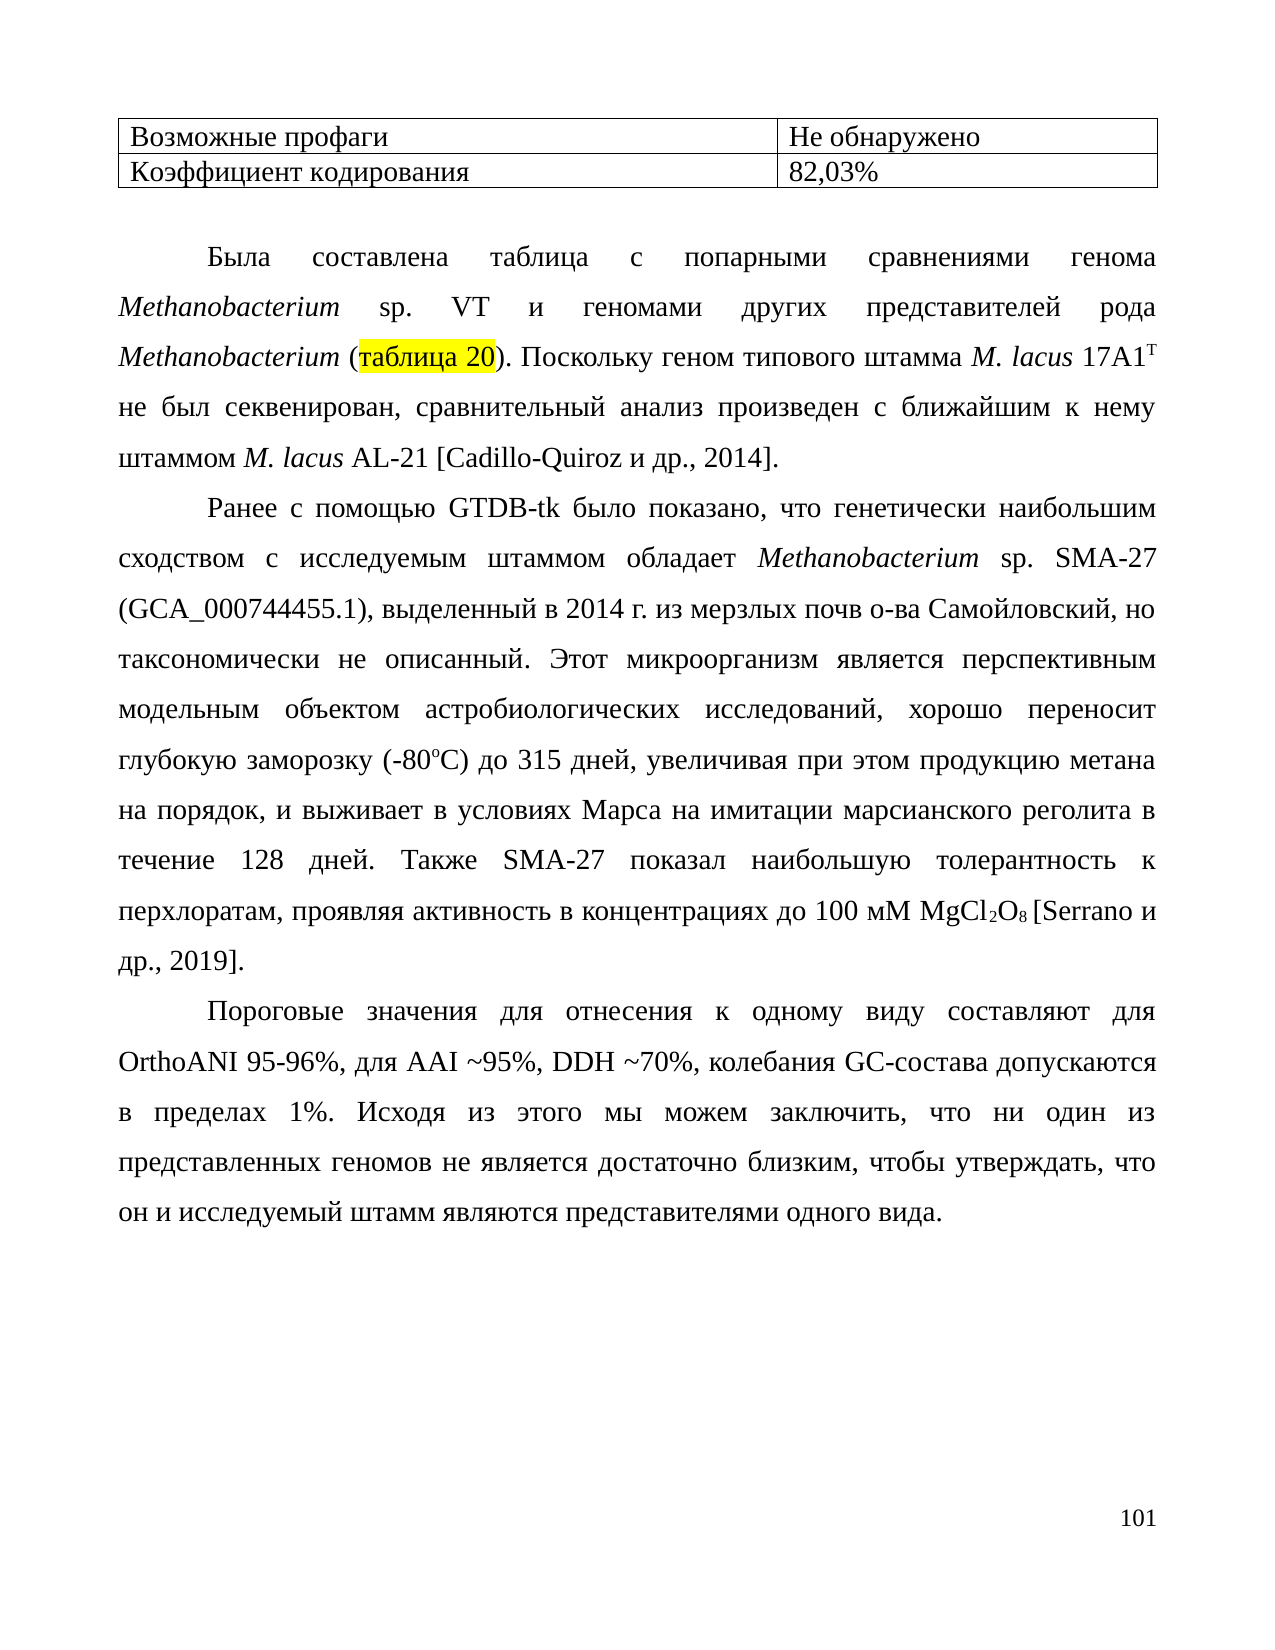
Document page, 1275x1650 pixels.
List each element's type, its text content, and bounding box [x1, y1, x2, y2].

table_cell Возможные профаги [119, 119, 777, 153]
text Пороговые значения для отнесения к одному виду составляют для OrthoANI 95-96%, для AAI ~95%, DDH ~70%, колебания GC-состава допускаются в пределах 1%. Исходя из этого мы можем заключить, что ни один из представленных геномов не является достаточно близким, чтобы утверждать, что он и исследуемый штамм являются представителями одного вида. [118, 993, 1157, 1228]
text Ранее с помощью GTDB-tk было показано, что генетически наибольшим сходством с исследуемым штаммом обладает Methanobacterium sp. SMA-27 (GCA_000744455.1), выделенный в 2014 г. из мерзлых почв о-ва Самойловский, но таксономически не описанный. Этот микроорганизм является перспективным модельным объектом астробиологических исследований, хорошо переносит глубокую заморозку (-80oC) до 315 дней, увеличивая при этом продукцию метана на порядок, и выживает в условиях Марса на имитации марсианского реголита в течение 128 дней. Также SMA-27 показал наибольшую толерантность к перхлоратам, проявляя активность в концентрациях до 100 мМ MgCl2O8 [Serrano и др., 2019]⁠. [118, 490, 1157, 977]
table_cell Не обнаружено [778, 119, 1157, 153]
text Была составлена таблица с попарными сравнениями генома Methanobacterium sp. VT и геномами других представителей рода Methanobacterium (таблица 20). Поскольку геном типового штамма M. lacus 17A1T не был секвенирован, сравнительный анализ произведен с ближайшим к нему штаммом M. lacus AL-21 [Cadillo-Quiroz и др., 2014]⁠. [118, 239, 1157, 473]
table_cell 82,03% [778, 154, 1157, 187]
table_cell Коэффициент кодирования [119, 154, 777, 187]
